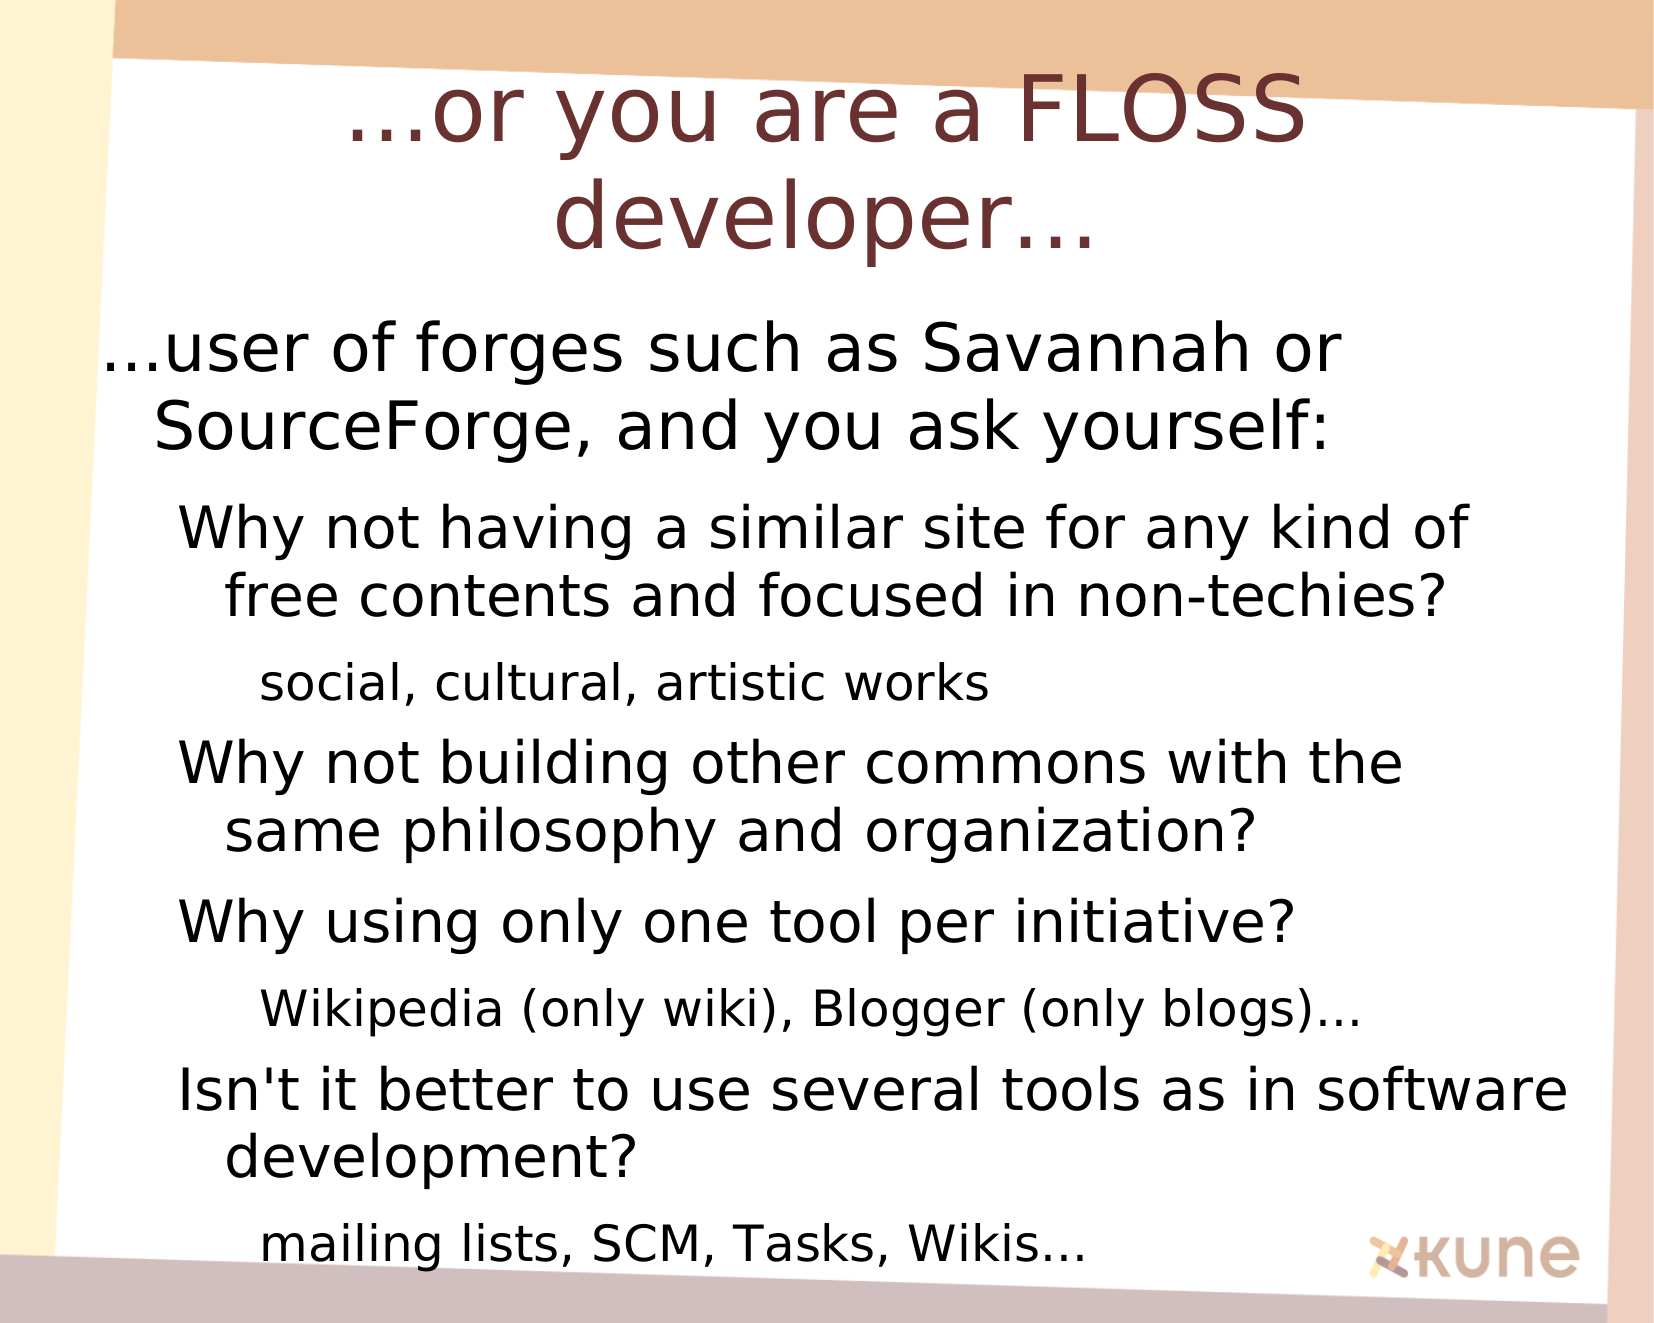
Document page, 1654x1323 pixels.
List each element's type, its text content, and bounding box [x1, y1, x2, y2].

list ...user of forges such as Savannah or SourceForge, and you ask yourself: Why not having a similar site for any kind of free contents and focused in non-techies? social, cultural, artistic works Why not building other commons with the same philosophy and organization? Why using only one tool per initiative? Wikipedia (only wiki), Blogger (only blogs)... Isn't it better to use several tools as in software development? mailing lists, SCM, Tasks, Wikis... [82, 309, 1571, 1274]
picture [0, 0, 1654, 1323]
title ...or you are a FLOSS developer... [82, 56, 1571, 271]
